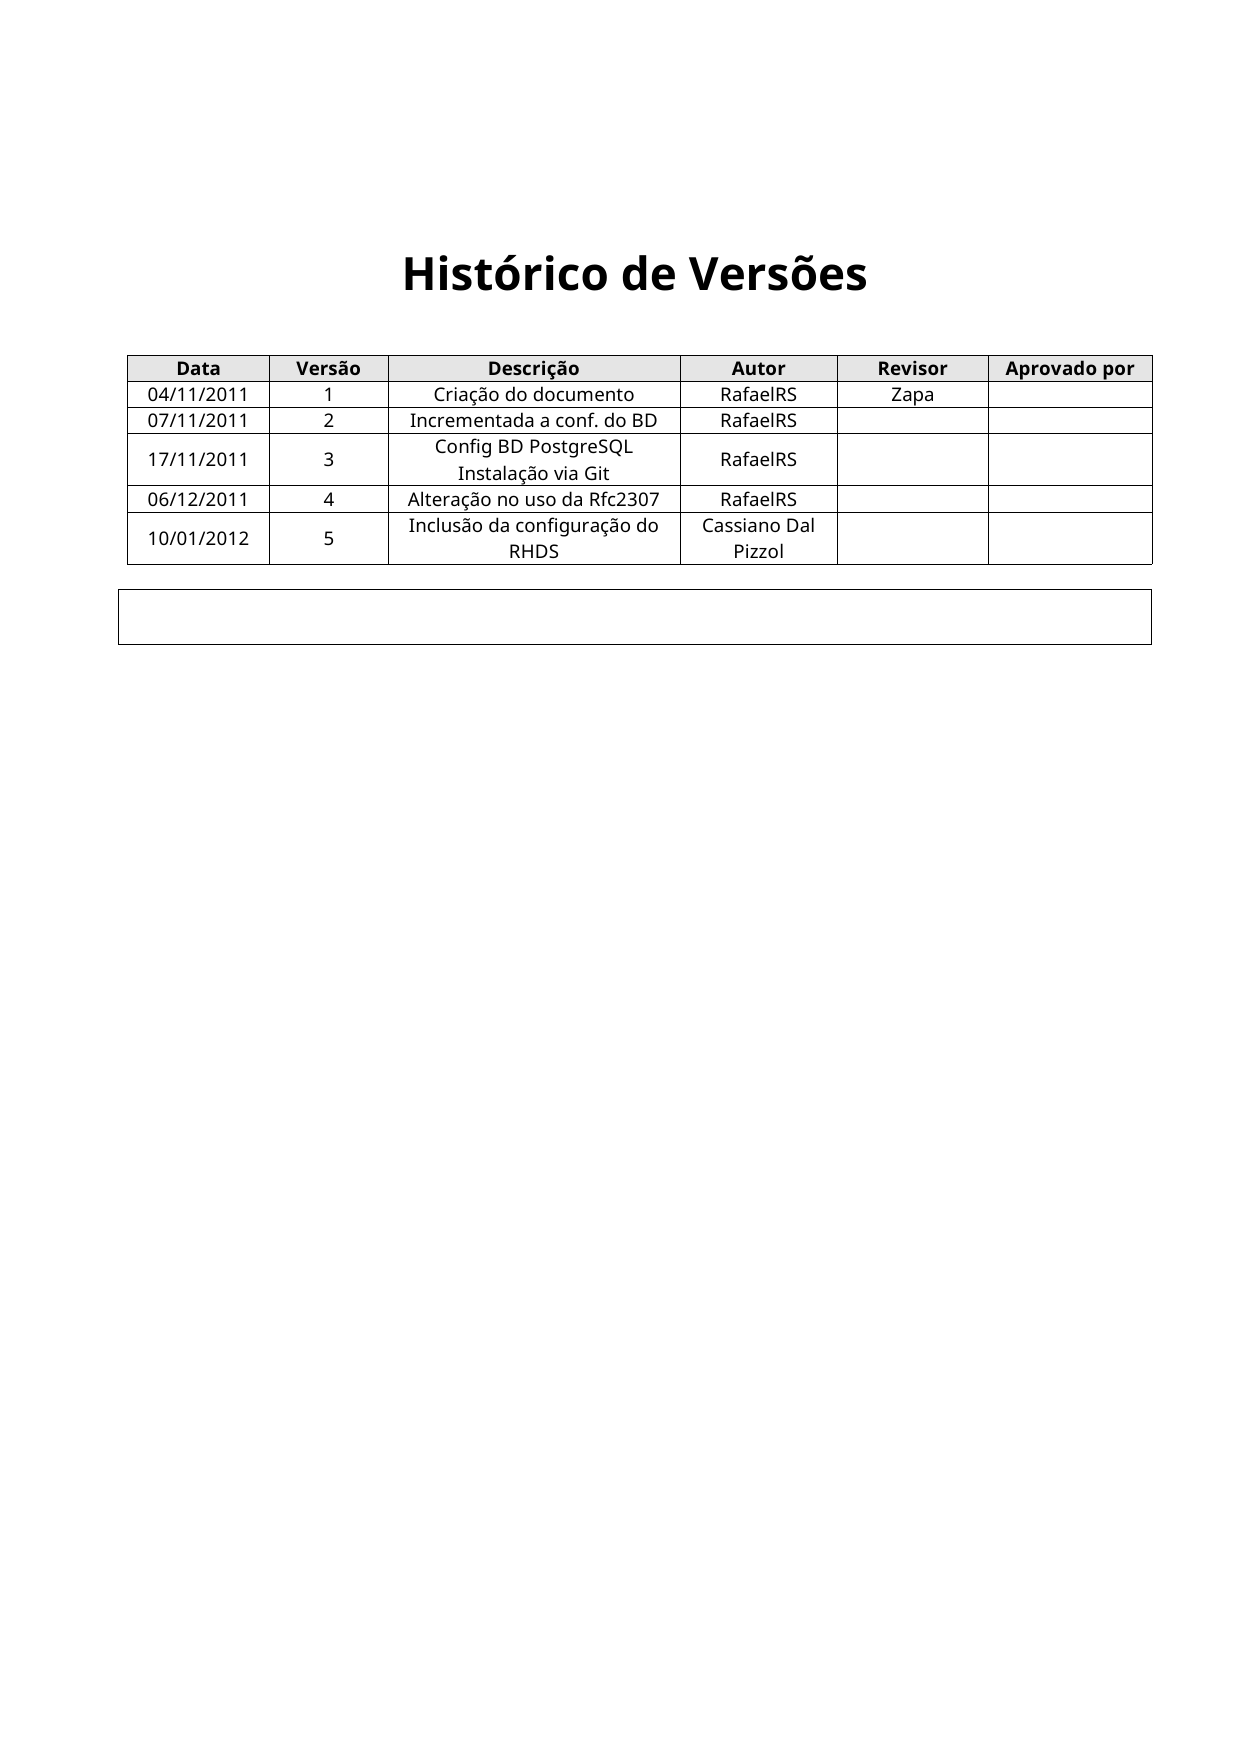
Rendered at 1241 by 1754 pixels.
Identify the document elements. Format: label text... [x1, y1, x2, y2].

text Histórico de Versões [118, 241, 1152, 304]
table_cell 06/12/2011 [128, 486, 269, 512]
table_cell Inclusão da configuração do RHDS [389, 513, 680, 564]
table_cell [838, 434, 988, 485]
table_cell RafaelRS [681, 486, 837, 512]
table_cell [838, 513, 988, 564]
table_cell RafaelRS [681, 382, 837, 407]
table_header Versão [270, 356, 388, 381]
table_cell [838, 408, 988, 433]
table_header Data [128, 356, 269, 381]
table_cell Cassiano Dal Pizzol [681, 513, 837, 564]
table_cell Incrementada a conf. do BD [389, 408, 680, 433]
table_cell 1 [270, 382, 388, 407]
table_header Aprovado por [989, 356, 1152, 381]
table_cell Zapa [838, 382, 988, 407]
table_cell Config BD PostgreSQL Instalação via Git [389, 434, 680, 485]
table_cell [989, 434, 1152, 485]
table_header Descrição [389, 356, 680, 381]
table_cell [989, 486, 1152, 512]
table_cell [989, 408, 1152, 433]
table_header Revisor [838, 356, 988, 381]
table_cell 07/11/2011 [128, 408, 269, 433]
table_cell [838, 486, 988, 512]
table_cell Criação do documento [389, 382, 680, 407]
table_cell 04/11/2011 [128, 382, 269, 407]
table_cell 4 [270, 486, 388, 512]
table_cell 17/11/2011 [128, 434, 269, 485]
table_header Autor [681, 356, 837, 381]
table_cell 5 [270, 513, 388, 564]
table_cell Alteração no uso da Rfc2307 [389, 486, 680, 512]
table_cell [989, 382, 1152, 407]
table_cell 10/01/2012 [128, 513, 269, 564]
table_cell 3 [270, 434, 388, 485]
table_cell RafaelRS [681, 434, 837, 485]
table_cell RafaelRS [681, 408, 837, 433]
table_cell [989, 513, 1152, 564]
table_cell 2 [270, 408, 388, 433]
